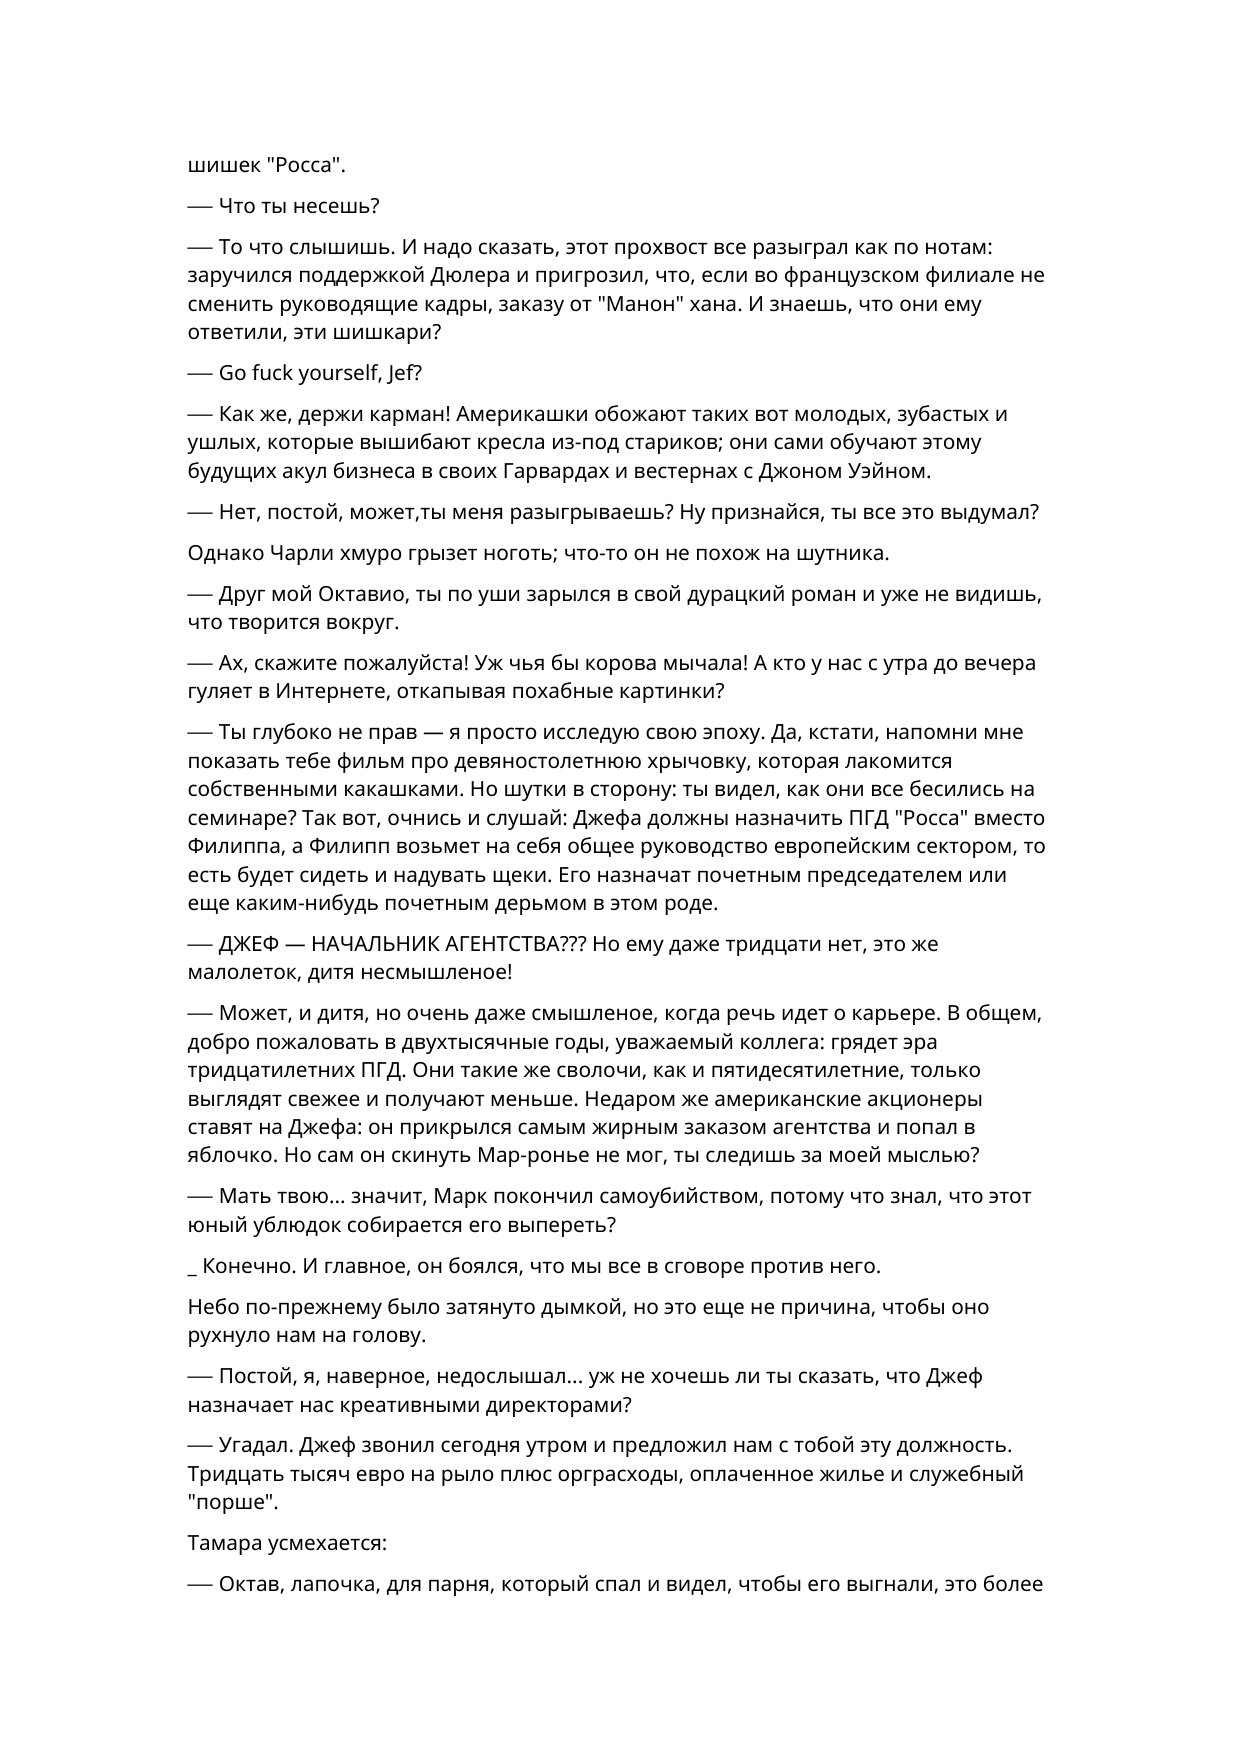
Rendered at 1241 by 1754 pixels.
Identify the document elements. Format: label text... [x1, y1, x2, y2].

text — Друг мой Октавио, ты по уши зарылся в свой дурацкий роман и уже не видишь, что творится вокруг. [187, 579, 1053, 636]
text _ Конечно. И главное, он боялся, что мы все в сговоре против него. [187, 1251, 1053, 1279]
text — Постой, я, наверное, недослышал... уж не хочешь ли ты сказать, что Джеф назначает нас креативными директорами? [187, 1361, 1053, 1418]
text — Может, и дитя, но очень даже смышленое, когда речь идет о карьере. В общем, добро пожаловать в двухтысячные годы, уважаемый коллега: грядет эра тридцатилетних ПГД. Они такие же сволочи, как и пятидесятилетние, только выглядят свежее и получают меньше. Недаром же американские акционеры ставят на Джефа: он прикрылся самым жирным заказом агентства и попал в яблочко. Но сам он скинуть Мар-ронье не мог, ты следишь за моей мыслью? [187, 998, 1053, 1169]
text — Угадал. Джеф звонил сегодня утром и предложил нам с тобой эту должность. Тридцать тысяч евро на рыло плюс орграсходы, оплаченное жилье и служебный "порше". [187, 1431, 1053, 1516]
text — Как же, держи карман! Америкашки обожают таких вот молодых, зубастых и ушлых, которые вышибают кресла из-под стариков; они сами обучают этому будущих акул бизнеса в своих Гарвардах и вестернах с Джоном Уэйном. [187, 399, 1053, 484]
text — То что слышишь. И надо сказать, этот прохвост все разыграл как по нотам: заручился поддержкой Дюлера и пригрозил, что, если во французском филиале не сменить руководящие кадры, заказу от "Манон" хана. И знаешь, что они ему ответили, эти шишкари? [187, 232, 1053, 346]
text Однако Чарли хмуро грызет ноготь; что-то он не похож на шутника. [187, 538, 1053, 566]
text — Октав, лапочка, для парня, который спал и видел, чтобы его выгнали, это более [187, 1569, 1053, 1598]
text — Нет, постой, может,ты меня разыгрываешь? Ну признайся, ты все это выдумал? [187, 497, 1053, 525]
text — ДЖЕФ — НАЧАЛЬНИК АГЕНТСТВА??? Но ему даже тридцати нет, это же малолеток, дитя несмышленое! [187, 929, 1053, 986]
text — Go fuck yourself, Jef? [187, 358, 1053, 387]
text — Мать твою... значит, Марк покончил самоубийством, потому что знал, что этот юный ублюдок собирается его выпереть? [187, 1182, 1053, 1238]
text — Ты глубоко не прав — я просто исследую свою эпоху. Да, кстати, напомни мне показать тебе фильм про девяностолетнюю хрычовку, которая лакомится собственными какашками. Но шутки в сторону: ты видел, как они все бесились на семинаре? Так вот, очнись и слушай: Джефа должны назначить ПГД "Росса" вместо Филиппа, а Филипп возьмет на себя общее руководство европейским сектором, то есть будет сидеть и надувать щеки. Его назначат почетным председателем или еще каким-нибудь почетным дерьмом в этом роде. [187, 717, 1053, 917]
text — Ах, скажите пожалуйста! Уж чья бы корова мычала! А кто у нас с утра до вечера гуляет в Интернете, откапывая похабные картинки? [187, 648, 1053, 705]
text шишек "Росса". [187, 150, 1053, 178]
text Небо по-прежнему было затянуто дымкой, но это еще не причина, чтобы оно рухнуло нам на голову. [187, 1292, 1053, 1349]
text — Что ты несешь? [187, 191, 1053, 219]
text Тамара усмехается: [187, 1528, 1053, 1557]
